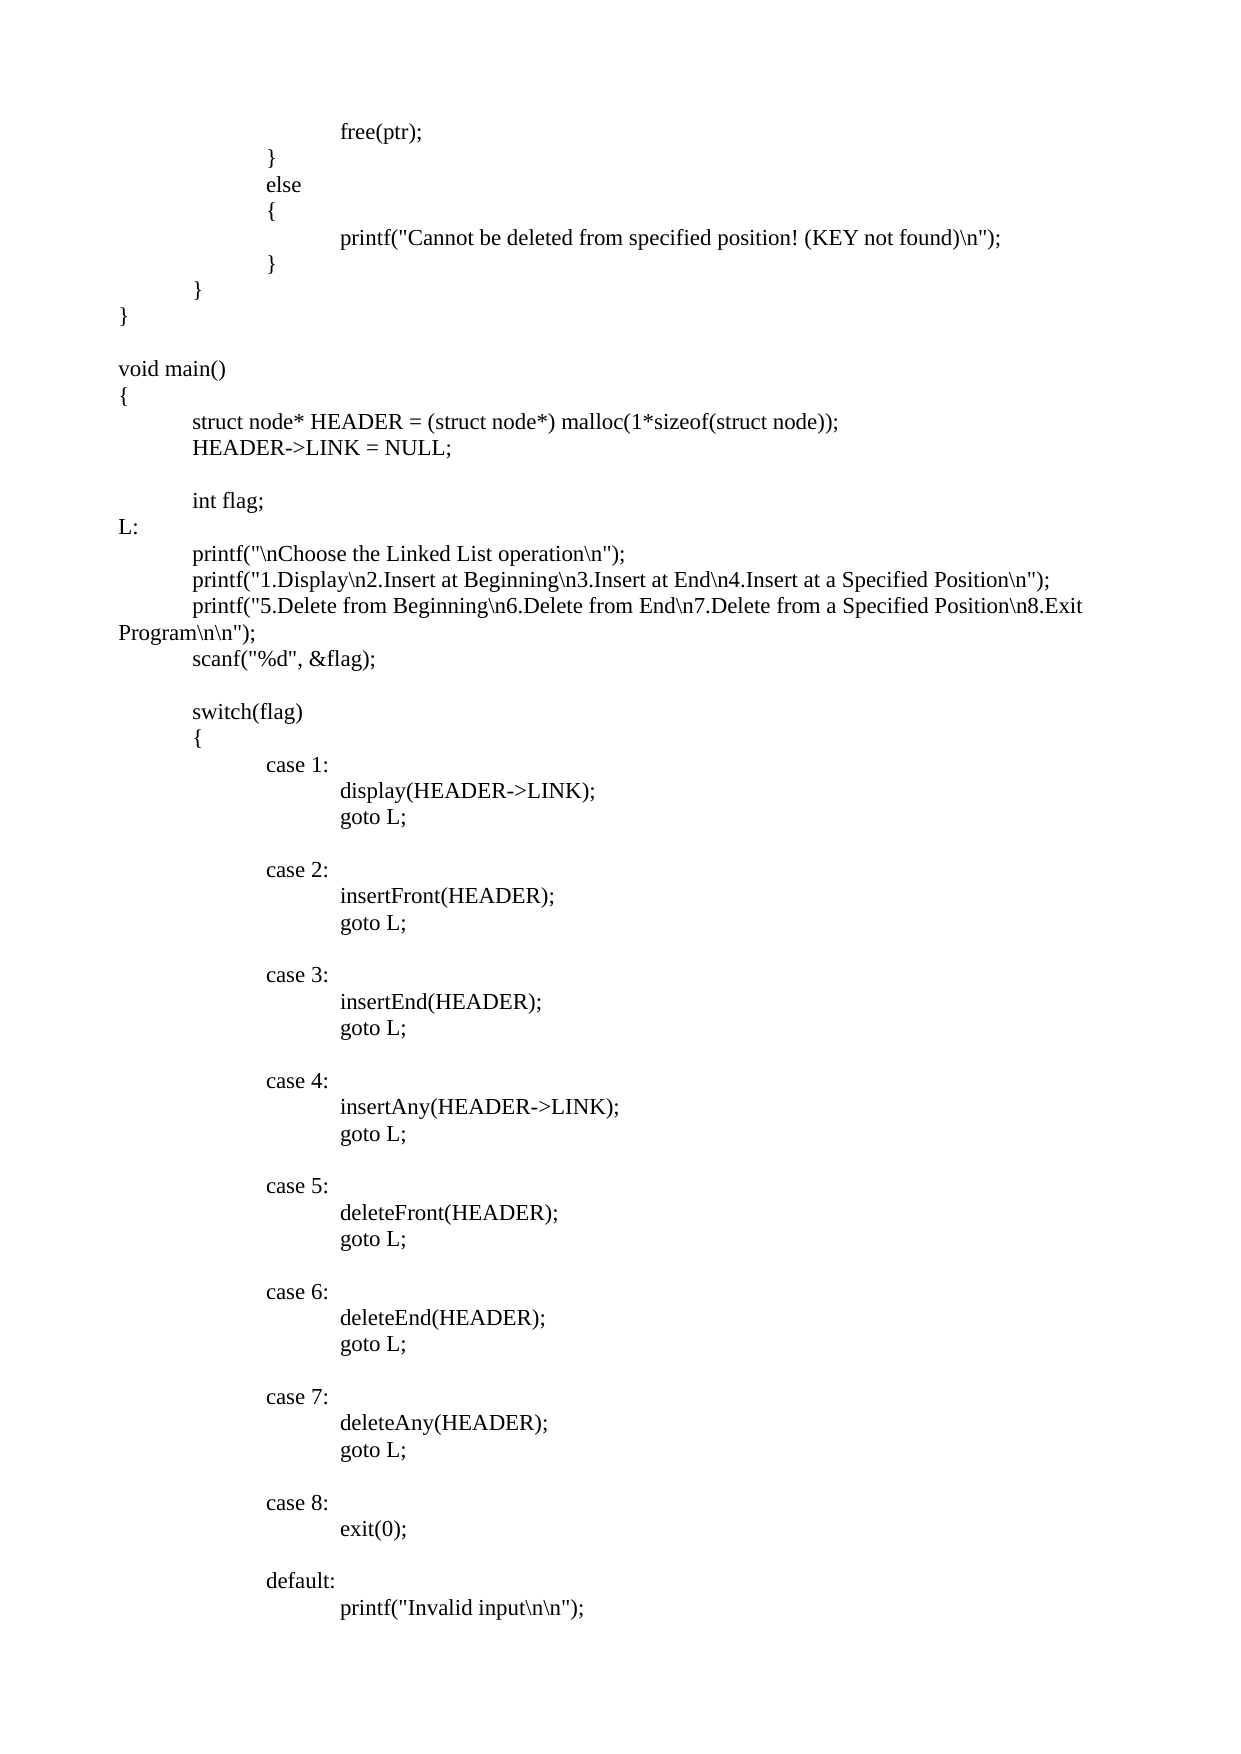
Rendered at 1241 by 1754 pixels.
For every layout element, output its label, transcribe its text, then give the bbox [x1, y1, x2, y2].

text case 8: [118, 1488, 1122, 1515]
text switch(flag) [118, 698, 1122, 724]
text case 5: [118, 1172, 1122, 1199]
text L: [118, 513, 1122, 540]
text printf("\nChoose the Linked List operation\n"); [118, 540, 1122, 566]
text printf("Cannot be deleted from specified position! (KEY not found)\n"); [118, 223, 1122, 250]
text free(ptr); [118, 118, 1122, 144]
text deleteEnd(HEADER); [118, 1304, 1122, 1330]
text int flag; [118, 487, 1122, 513]
text goto L; [118, 1436, 1122, 1462]
text goto L; [118, 1119, 1122, 1146]
text printf("1.Display\n2.Insert at Beginning\n3.Insert at End\n4.Insert at a Specified Position\n"); [118, 566, 1122, 592]
text goto L; [118, 1014, 1122, 1041]
text case 7: [118, 1383, 1122, 1409]
text deleteFront(HEADER); [118, 1199, 1122, 1225]
text { [118, 382, 1122, 408]
text case 4: [118, 1067, 1122, 1093]
text goto L; [118, 909, 1122, 935]
text printf("5.Delete from Beginning\n6.Delete from End\n7.Delete from a Specified Position\n8.Exit Program\n\n"); [118, 592, 1122, 645]
text deleteAny(HEADER); [118, 1409, 1122, 1436]
text void main() [118, 355, 1122, 382]
text { [118, 197, 1122, 223]
text goto L; [118, 803, 1122, 830]
text case 3: [118, 961, 1122, 988]
text insertAny(HEADER->LINK); [118, 1093, 1122, 1119]
text display(HEADER->LINK); [118, 777, 1122, 803]
text printf("Invalid input\n\n"); [118, 1594, 1122, 1620]
text scanf("%d", &flag); [118, 645, 1122, 672]
text } [118, 144, 1122, 171]
text exit(0); [118, 1515, 1122, 1541]
text HEADER->LINK = NULL; [118, 434, 1122, 461]
text } [118, 303, 1122, 329]
text insertEnd(HEADER); [118, 988, 1122, 1014]
text goto L; [118, 1225, 1122, 1251]
text struct node* HEADER = (struct node*) malloc(1*sizeof(struct node)); [118, 408, 1122, 434]
text } [118, 250, 1122, 276]
text case 1: [118, 751, 1122, 777]
text goto L; [118, 1330, 1122, 1357]
text else [118, 171, 1122, 197]
text } [118, 276, 1122, 303]
text { [118, 724, 1122, 751]
text case 6: [118, 1278, 1122, 1304]
text insertFront(HEADER); [118, 882, 1122, 909]
text default: [118, 1568, 1122, 1594]
text case 2: [118, 856, 1122, 882]
